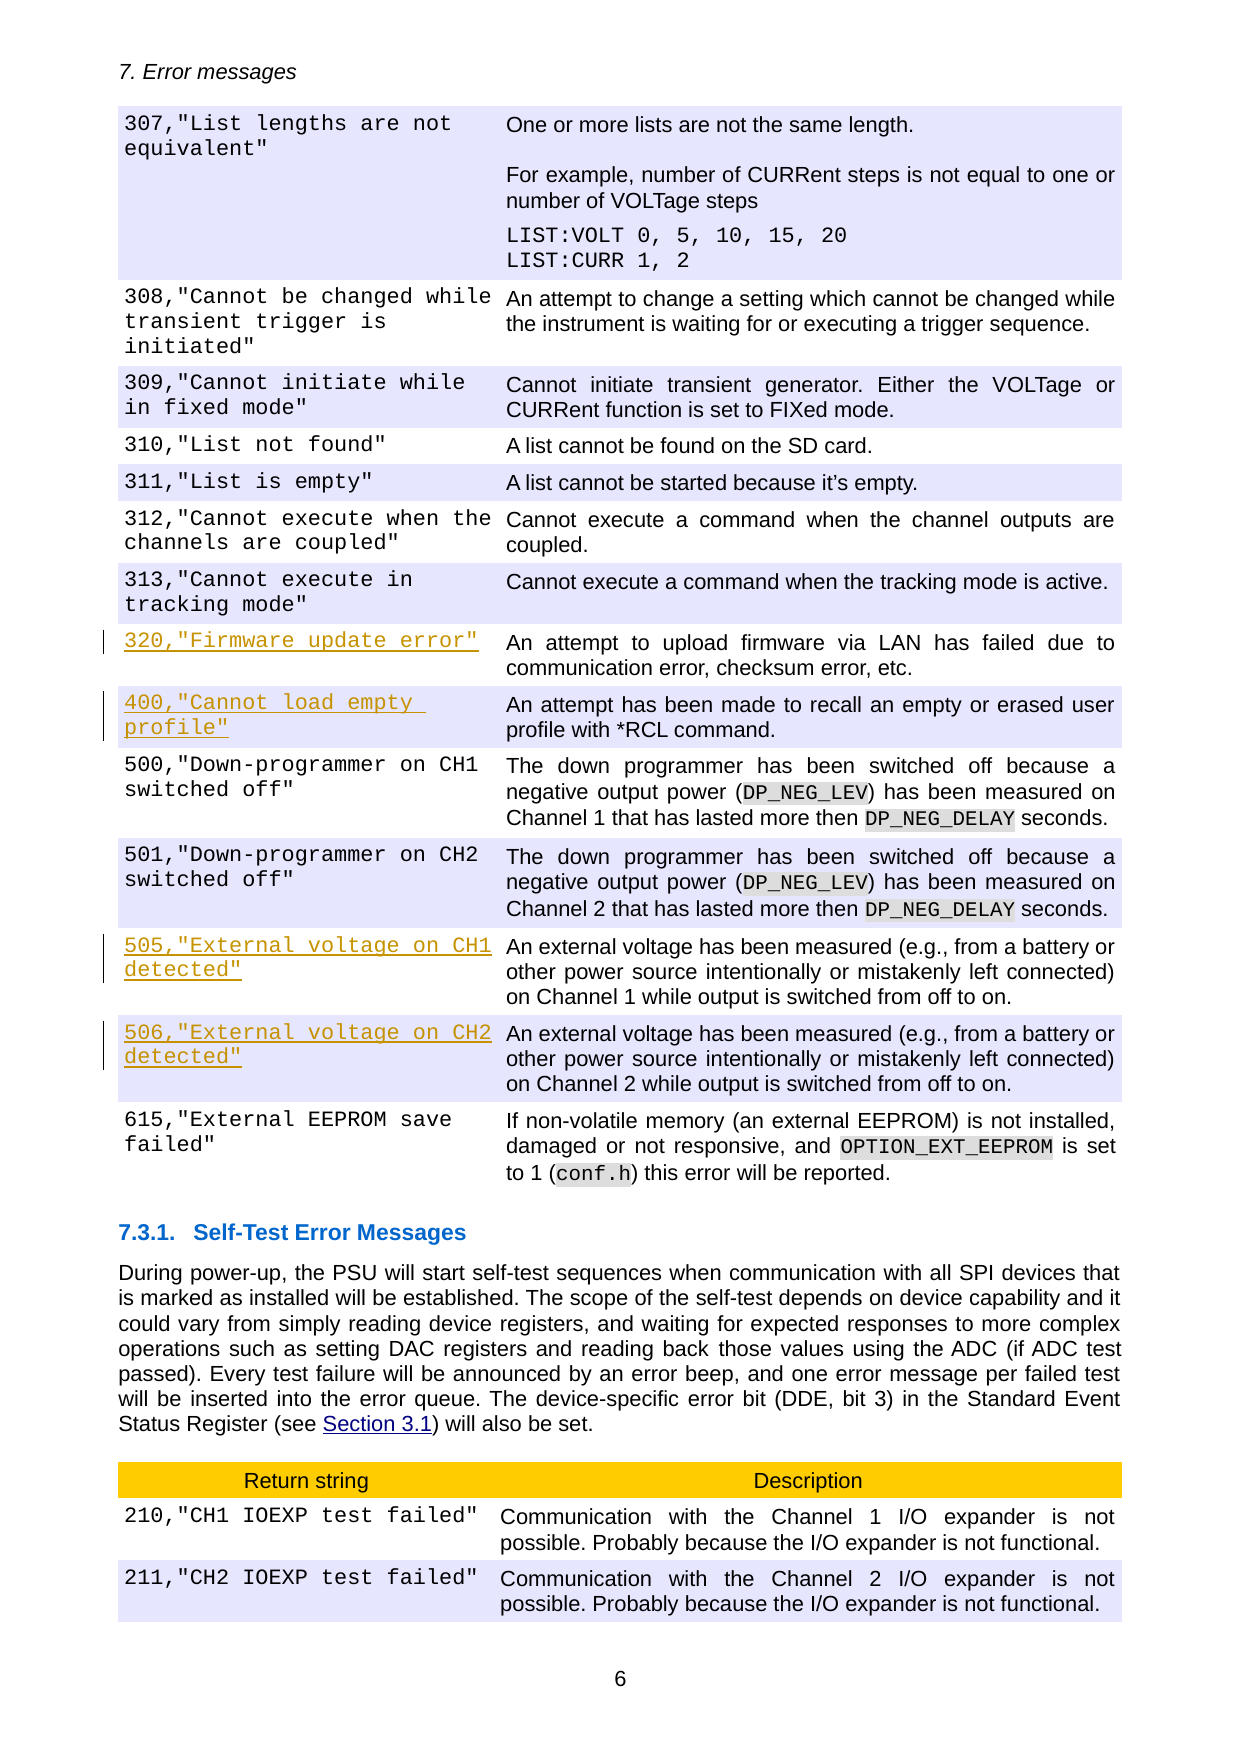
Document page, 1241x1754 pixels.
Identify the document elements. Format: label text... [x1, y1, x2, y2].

table_cell A list cannot be found on the SD card. [500, 428, 1122, 464]
table_cell Communication with the Channel 2 I/O expander is not possible. Probably because the I/O expander is not functional. [494, 1560, 1122, 1622]
table_cell 308,"Cannot be changed while transient trigger is initiated" [118, 280, 500, 366]
table_cell 320,"Firmware update error" [118, 624, 500, 686]
table_header Return string [118, 1462, 494, 1498]
table_cell 500,"Down-programmer on CH1 switched off" [118, 748, 500, 838]
table_header Description [494, 1462, 1122, 1498]
table_cell The down programmer has been switched off because a negative output power (DP_NEG_LEV) has been measured on Channel 1 that has lasted more then DP_NEG_DELAY seconds. [500, 748, 1122, 838]
table_cell 310,"List not found" [118, 428, 500, 464]
table_cell 505,"External voltage on CH1 detected" [118, 928, 500, 1015]
table_cell 400,"Cannot load empty profile" [118, 686, 500, 748]
table_cell 312,"Cannot execute when the channels are coupled" [118, 501, 500, 563]
table_cell An external voltage has been measured (e.g., from a battery or other power source intentionally or mistakenly left connected) on Channel 2 while output is switched from off to on. [500, 1015, 1122, 1102]
table_cell 210,"CH1 IOEXP test failed" [118, 1499, 494, 1560]
table_cell An external voltage has been measured (e.g., from a battery or other power source intentionally or mistakenly left connected) on Channel 1 while output is switched from off to on. [500, 928, 1122, 1015]
table_cell 307,"List lengths are not equivalent" [118, 106, 500, 280]
table_cell If non-volatile memory (an external EEPROM) is not installed, damaged or not responsive, and OPTION_EXT_EEPROM is set to 1 (conf.h) this error will be reported. [500, 1102, 1122, 1192]
table_cell Communication with the Channel 1 I/O expander is not possible. Probably because the I/O expander is not functional. [494, 1499, 1122, 1560]
table_cell An attempt has been made to recall an empty or erased user profile with *RCL command. [500, 686, 1122, 748]
subtitle Self-Test Error Messages [118, 1219, 1122, 1245]
table_cell An attempt to upload firmware via LAN has failed due to communication error, checksum error, etc. [500, 624, 1122, 686]
table_cell A list cannot be started because it’s empty. [500, 464, 1122, 501]
table_cell An attempt to change a setting which cannot be changed while the instrument is waiting for or executing a trigger sequence. [500, 280, 1122, 366]
table_cell One or more lists are not the same length. For example, number of CURRent steps is not equal to one or number of VOLTage steps LIST:VOLT 0, 5, 10, 15, 20 LIST:CURR 1, 2 [500, 106, 1122, 280]
text During power-up, the PSU will start self-test sequences when communication with all SPI devices that is marked as installed will be established. The scope of the self-test depends on device capability and it could vary from simply reading device registers, and waiting for expected responses to more complex operations such as setting DAC registers and reading back those values using the ADC (if ADC test passed). Every test failure will be announced by an error beep, and one error message per failed test will be inserted into the error queue. The device-specific error bit (DDE, bit 3) in the Standard Event Status Register (see Section 3.1) will also be set. [118, 1260, 1122, 1437]
table_cell Cannot execute a command when the tracking mode is active. [500, 563, 1122, 624]
table_cell The down programmer has been switched off because a negative output power (DP_NEG_LEV) has been measured on Channel 2 that has lasted more then DP_NEG_DELAY seconds. [500, 838, 1122, 928]
table_cell 311,"List is empty" [118, 464, 500, 501]
table_cell 211,"CH2 IOEXP test failed" [118, 1560, 494, 1622]
table_cell 506,"External voltage on CH2 detected" [118, 1015, 500, 1102]
table_cell 309,"Cannot initiate while in fixed mode" [118, 366, 500, 428]
table_cell 501,"Down-programmer on CH2 switched off" [118, 838, 500, 928]
table_cell 313,"Cannot execute in tracking mode" [118, 563, 500, 624]
table_cell Cannot initiate transient generator. Either the VOLTage or CURRent function is set to FIXed mode. [500, 366, 1122, 428]
table_cell Cannot execute a command when the channel outputs are coupled. [500, 501, 1122, 563]
table_cell 615,"External EEPROM save failed" [118, 1102, 500, 1192]
